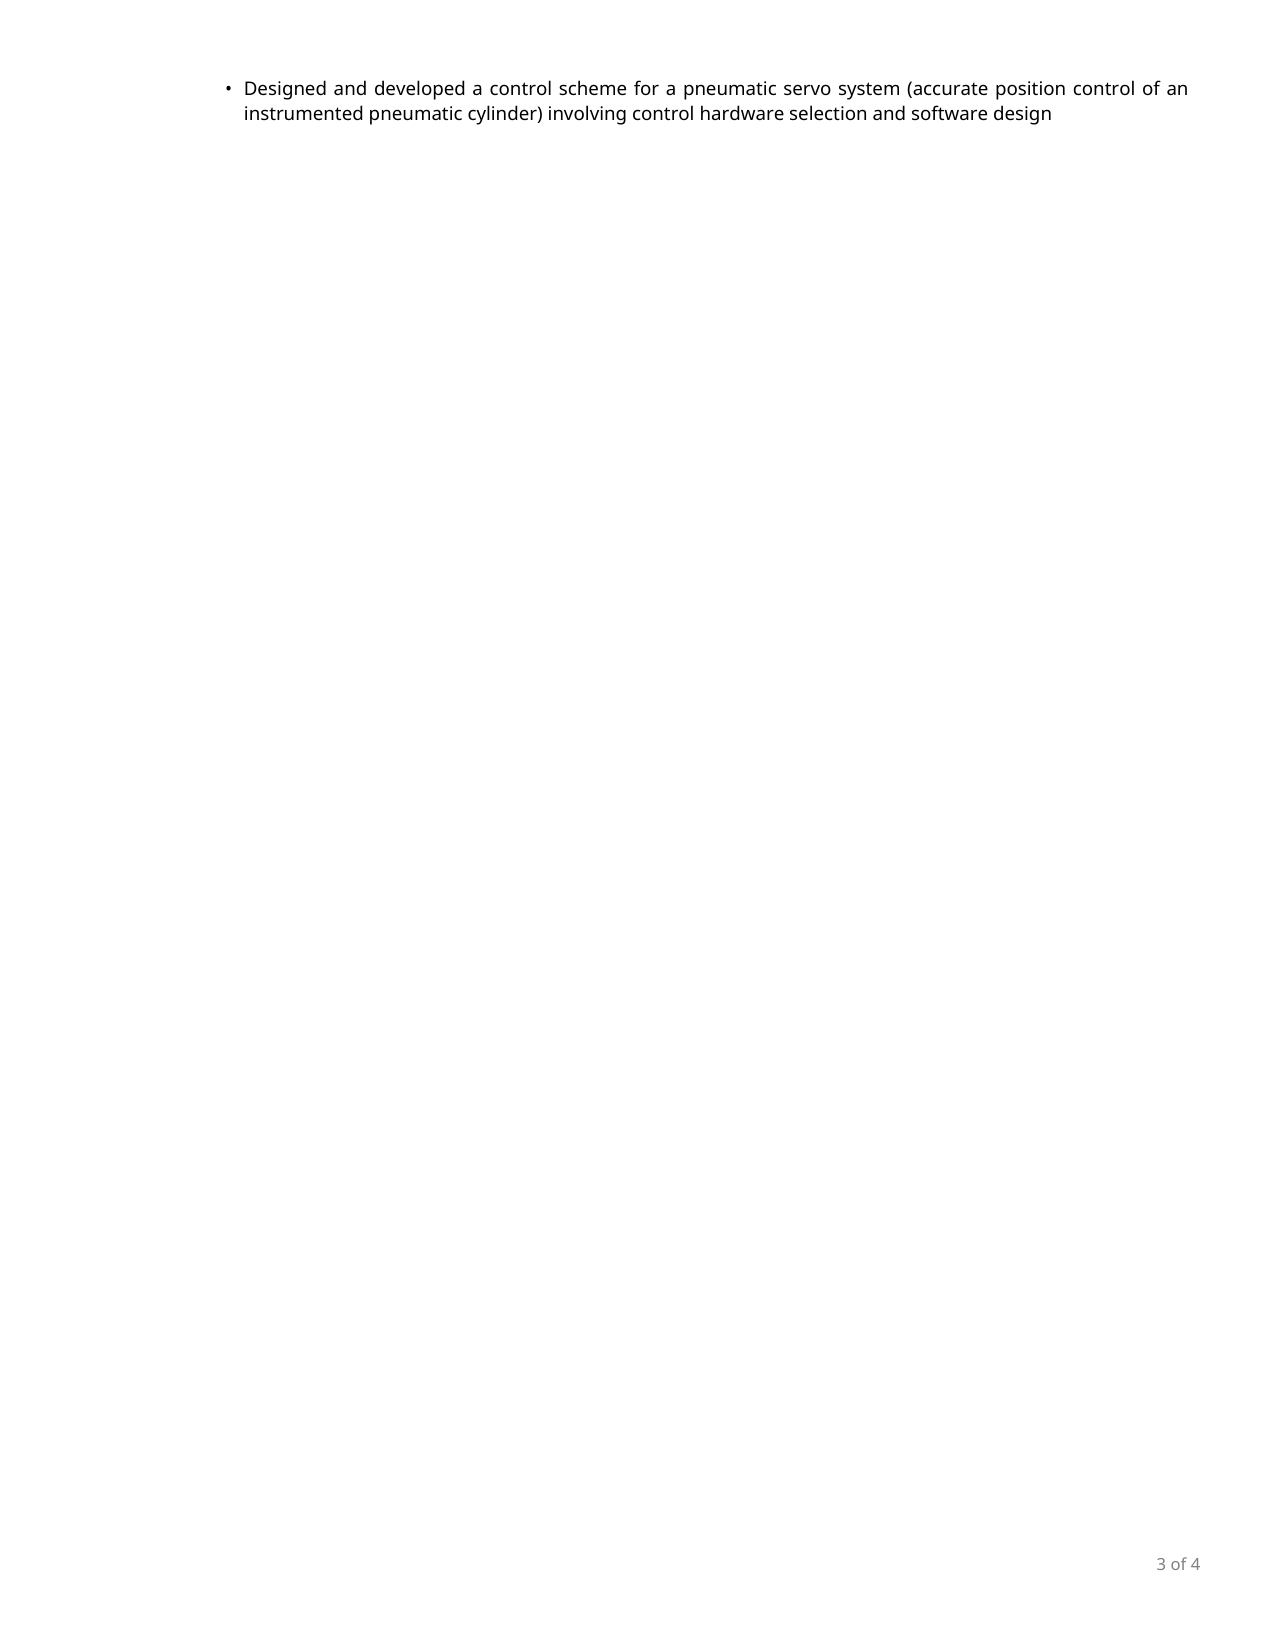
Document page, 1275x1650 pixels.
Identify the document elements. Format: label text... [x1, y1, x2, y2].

list Designed and developed a control scheme for a pneumatic servo system (accurate position control of an instrumented pneumatic cylinder) involving control hardware selection and software design [225, 75, 1191, 126]
